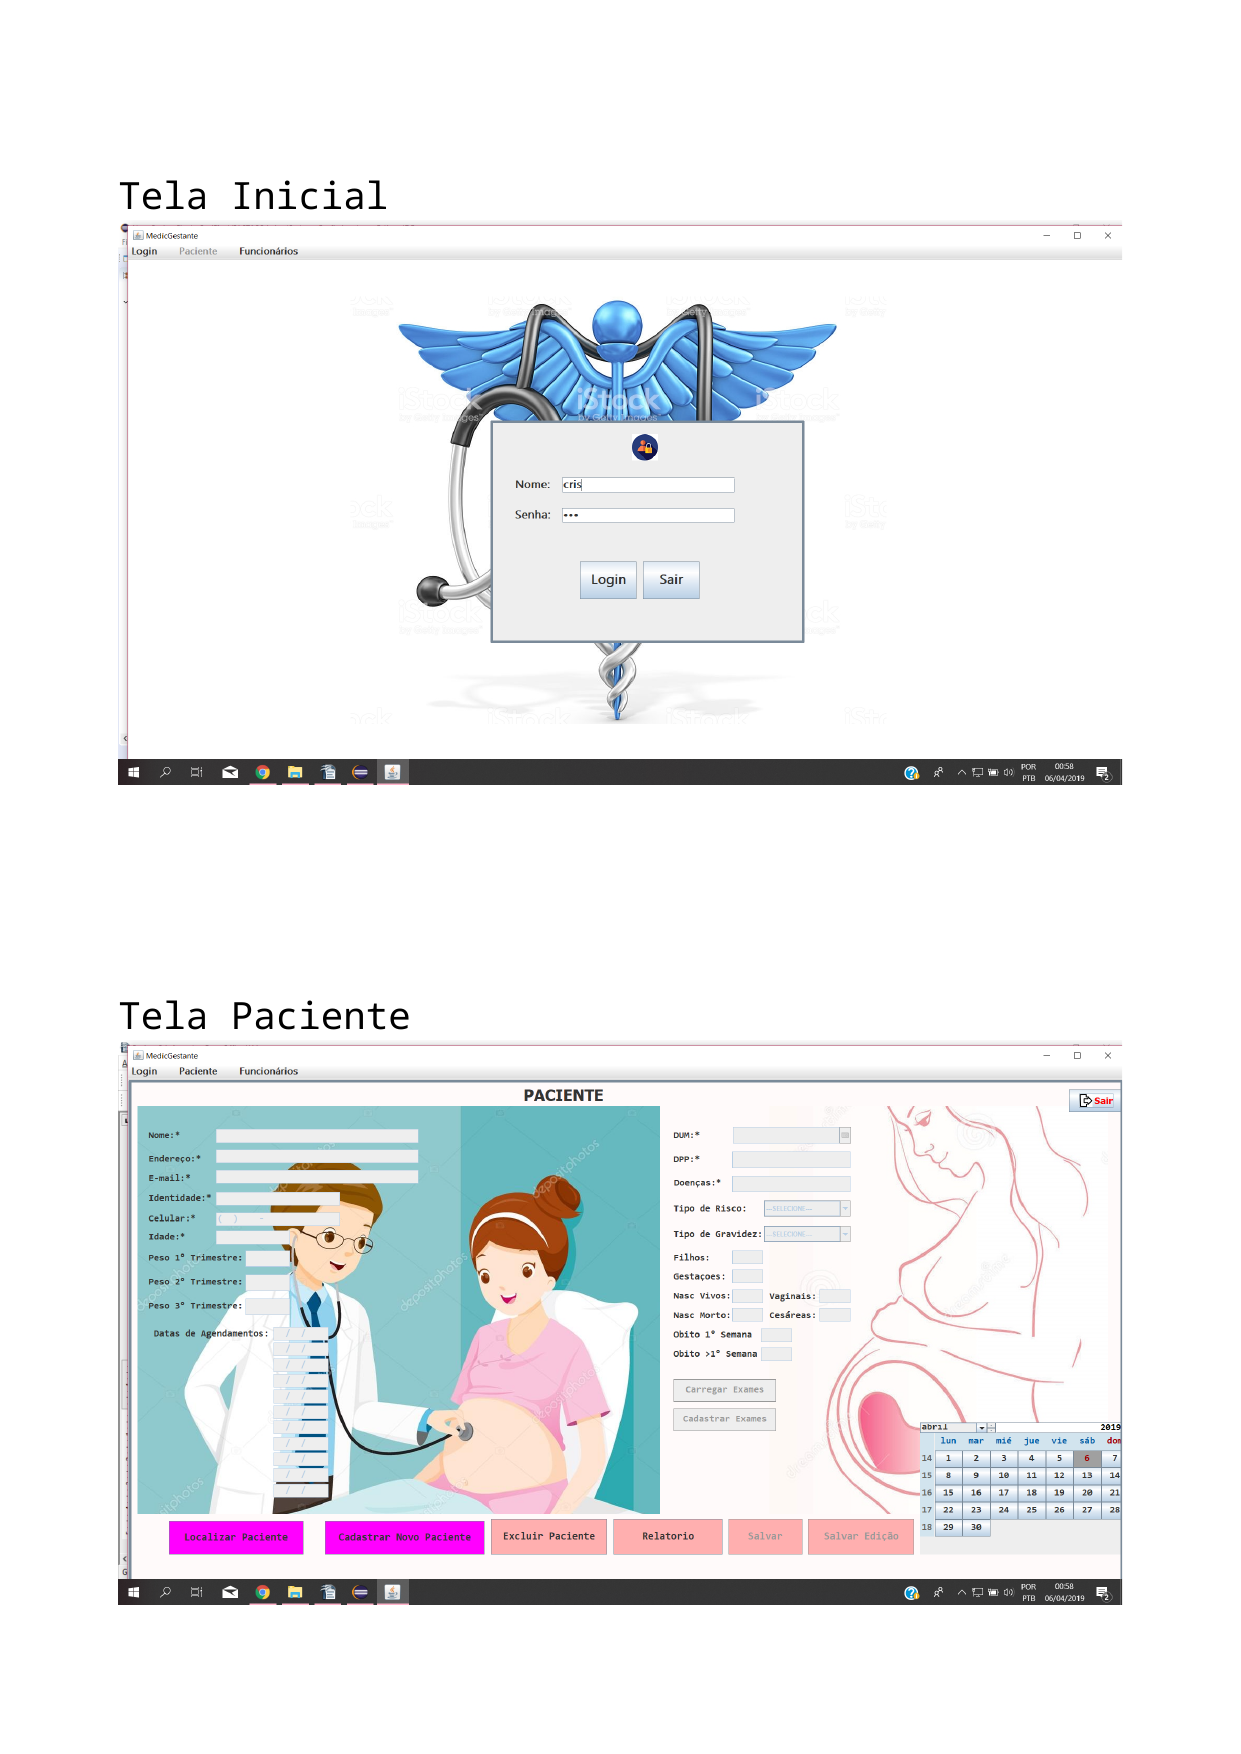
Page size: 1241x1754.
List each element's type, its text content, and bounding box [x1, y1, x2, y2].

text Tela Inicial [118, 169, 1122, 220]
text Tela Paciente [118, 989, 1122, 1040]
picture [118, 1040, 1123, 1605]
picture [118, 220, 1123, 785]
